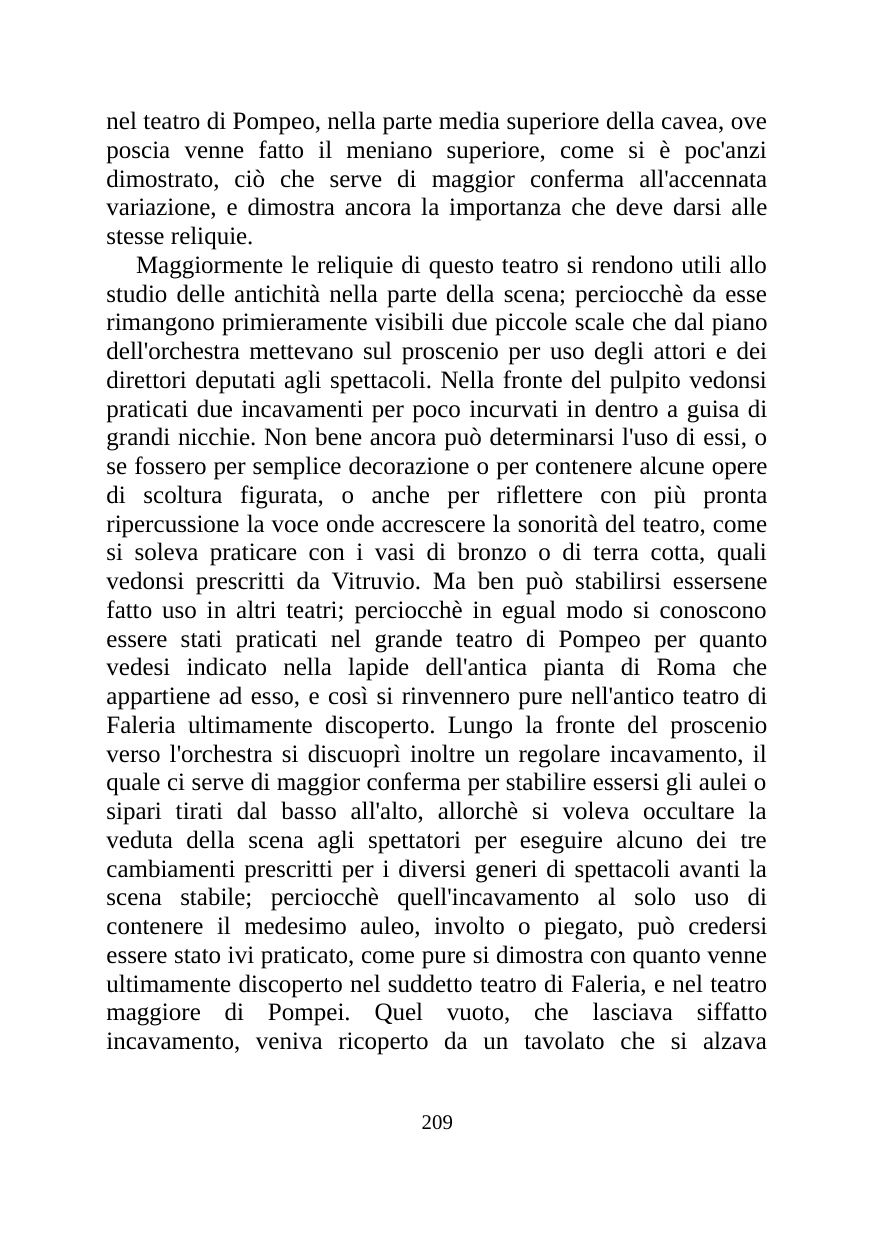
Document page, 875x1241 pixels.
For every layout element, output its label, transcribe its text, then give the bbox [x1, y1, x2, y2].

text nel teatro di Pompeo, nella parte media superiore della cavea, ove poscia venne fatto il meniano superiore, come si è poc'anzi dimostrato, ciò che serve di maggior conferma all'accennata variazione, e dimostra ancora la importanza che deve darsi alle stesse reliquie. [106, 106, 768, 250]
text Maggiormente le reliquie di questo teatro si rendono utili allo studio delle antichità nella parte della scena; perciocchè da esse rimangono primieramente visibili due piccole scale che dal piano dell'orchestra mettevano sul proscenio per uso degli attori e dei direttori deputati agli spettacoli. Nella fronte del pulpito vedonsi praticati due incavamenti per poco incurvati in dentro a guisa di grandi nicchie. Non bene ancora può determinarsi l'uso di essi, o se fossero per semplice decorazione o per contenere alcune opere di scoltura figurata, o anche per riflettere con più pronta ripercussione la voce onde accrescere la sonorità del teatro, come si soleva praticare con i vasi di bronzo o di terra cotta, quali vedonsi prescritti da Vitruvio. Ma ben può stabilirsi essersene fatto uso in altri teatri; perciocchè in egual modo si conoscono essere stati praticati nel grande teatro di Pompeo per quanto vedesi indicato nella lapide dell'antica pianta di Roma che appartiene ad esso, e così si rinvennero pure nell'antico teatro di Faleria ultimamente discoperto. Lungo la fronte del proscenio verso l'orchestra si discuoprì inoltre un regolare incavamento, il quale ci serve di maggior conferma per stabilire essersi gli aulei o sipari tirati dal basso all'alto, allorchè si voleva occultare la veduta della scena agli spettatori per eseguire alcuno dei tre cambiamenti prescritti per i diversi generi di spettacoli avanti la scena stabile; perciocchè quell'incavamento al solo uso di contenere il medesimo auleo, involto o piegato, può credersi essere stato ivi praticato, come pure si dimostra con quanto venne ultimamente discoperto nel suddetto teatro di Faleria, e nel teatro maggiore di Pompei. Quel vuoto, che lasciava siffatto incavamento, veniva ricoperto da un tavolato che si alzava [106, 250, 768, 1055]
